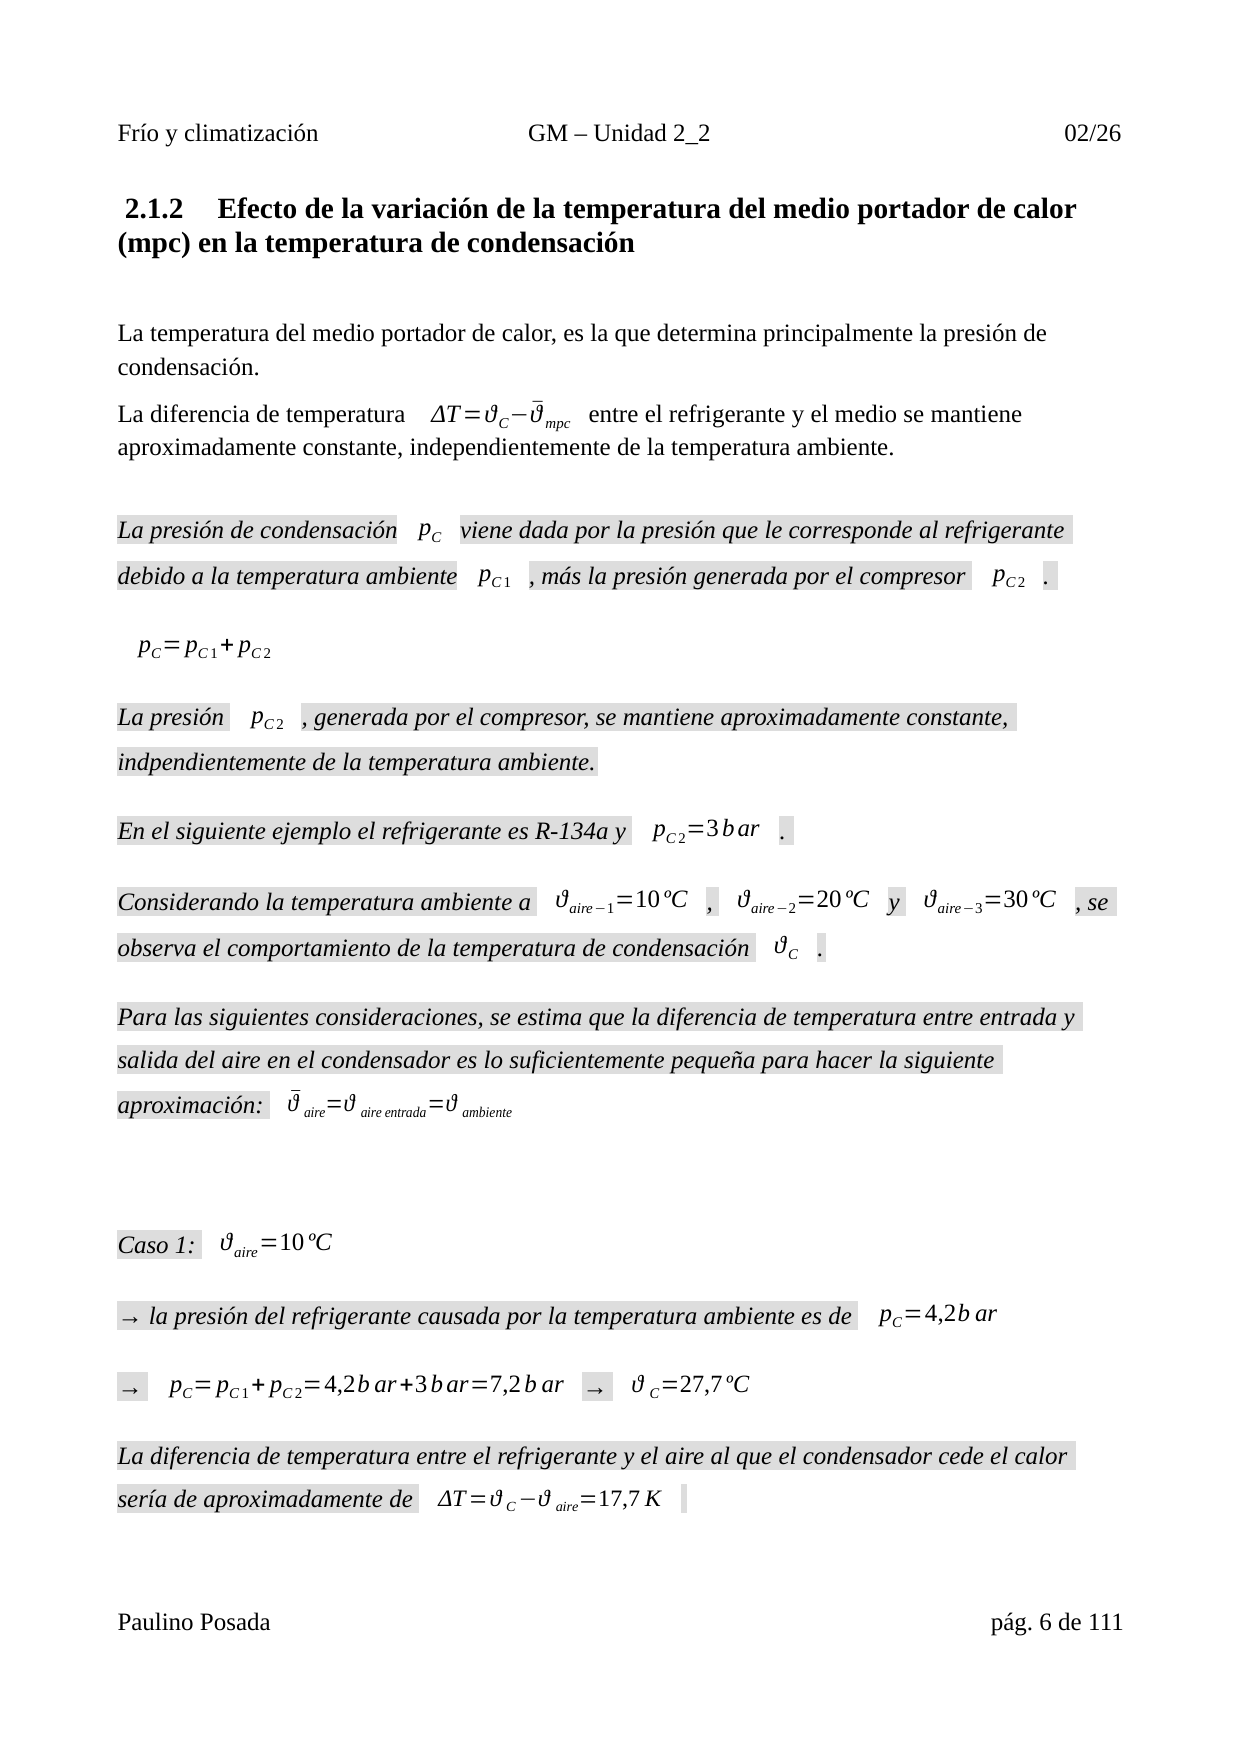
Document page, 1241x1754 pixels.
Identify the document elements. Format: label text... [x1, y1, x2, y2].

text → → [117, 1370, 1123, 1402]
subtitle Efecto de la variación de la temperatura del medio portador de calor (mpc) en la temperatura de condensación [117, 191, 1123, 258]
text → la presión del refrigerante causada por la temperatura ambiente es de [117, 1300, 1123, 1331]
text La diferencia de temperatura entre el refrigerante y el medio se mantiene aproximadamente constante, independientemente de la temperatura ambiente. [117, 399, 1123, 460]
text Considerando la temperatura ambiente a , y , se observa el comportamiento de la temperatura de condensación . [117, 886, 1123, 963]
text La temperatura del medio portador de calor, es la que determina principalmente la presión de condensación. [117, 318, 1123, 380]
text Caso 1: [117, 1229, 1123, 1260]
text Para las siguientes consideraciones, se estima que la diferencia de temperatura entre entrada y salida del aire en el condensador es lo suficientemente pequeña para hacer la siguiente aproximación: [117, 1002, 1123, 1121]
text En el siguiente ejemplo el refrigerante es R-134a y . [117, 815, 1123, 846]
text La presión , generada por el compresor, se mantiene aproximadamente constante, indpendientemente de la temperatura ambiente. [117, 701, 1123, 776]
text La presión de condensaciónviene dada por la presión que le corresponde al refrigerante debido a la temperatura ambiente, más la presión generada por el compresor . [117, 514, 1123, 591]
text La diferencia de temperatura entre el refrigerante y el aire al que el condensador cede el calor sería de aproximadamente de [117, 1441, 1123, 1515]
